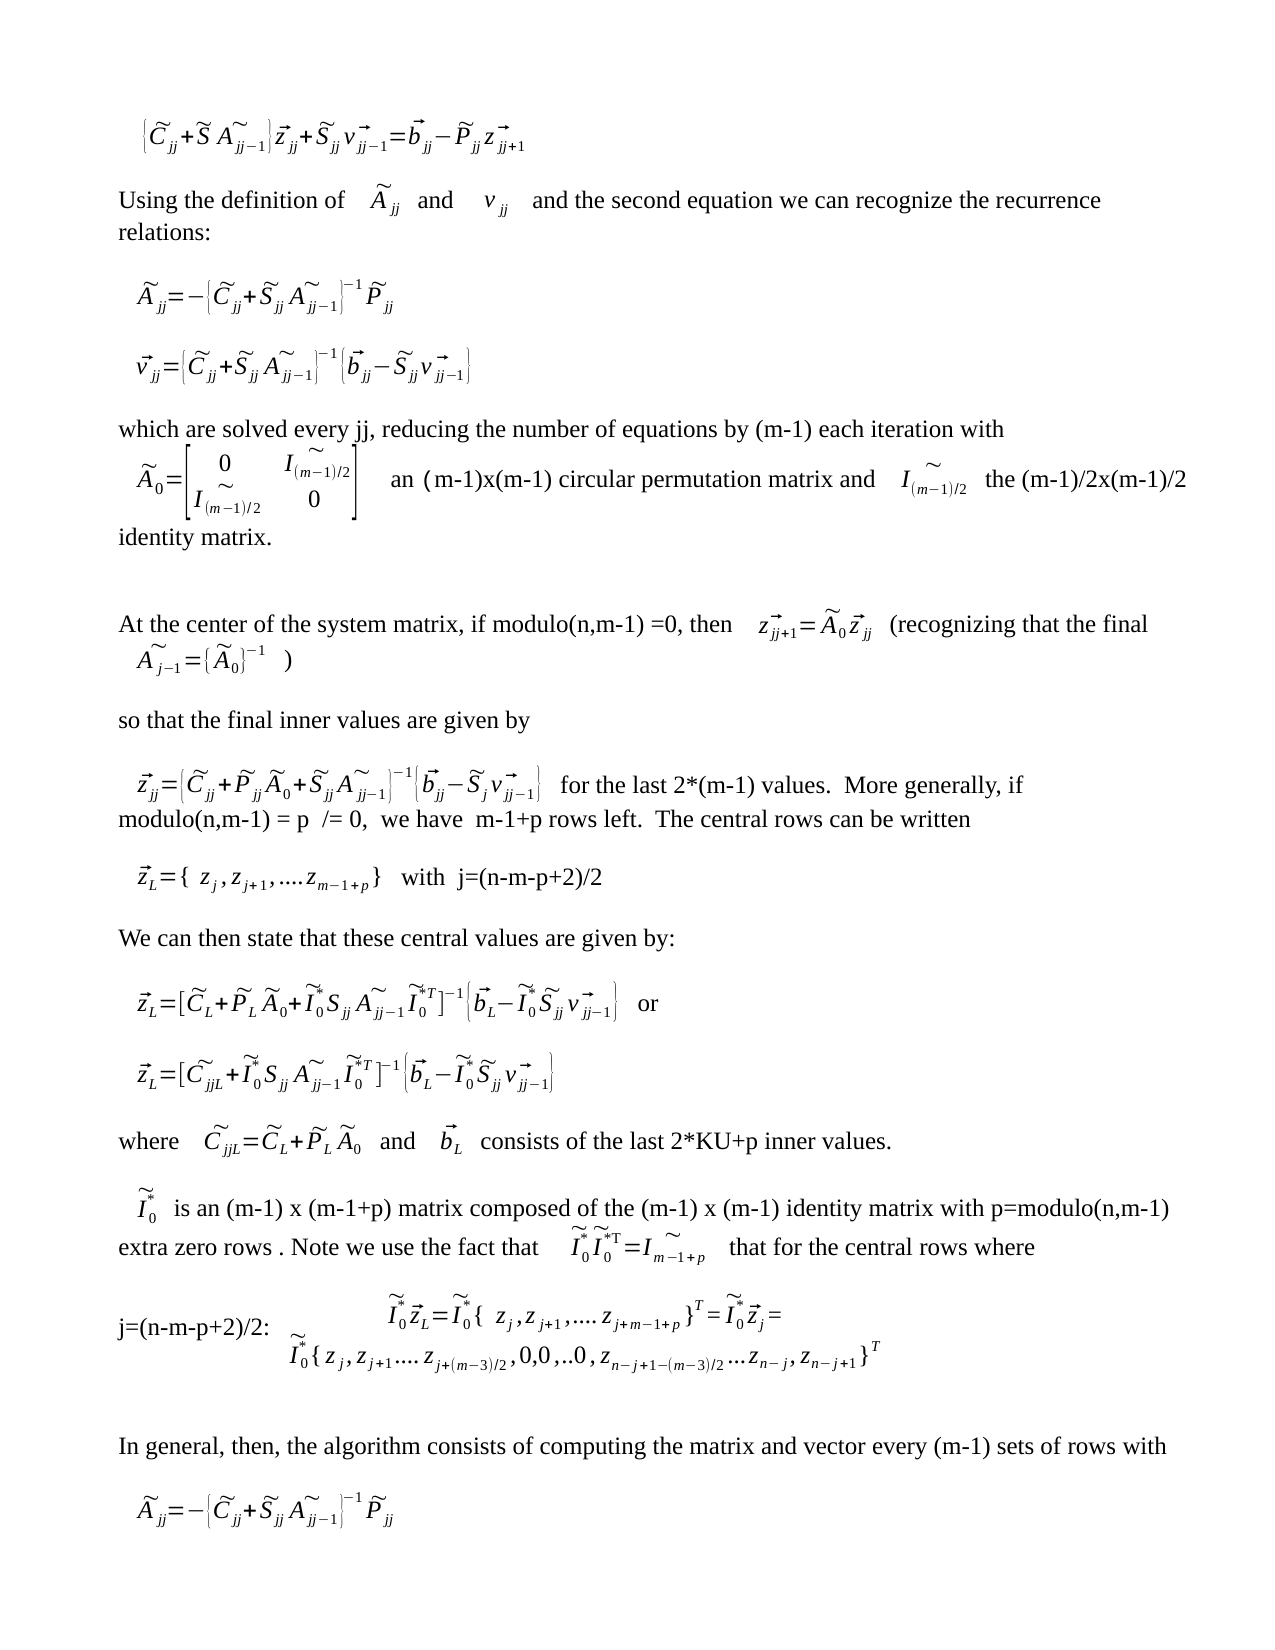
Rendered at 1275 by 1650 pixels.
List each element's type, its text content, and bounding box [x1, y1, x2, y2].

text or [118, 980, 1187, 1023]
text At the center of the system matrix, if modulo(n,m-1) =0, then (recognizing that the final ) [118, 608, 1187, 677]
text with j=(n-m-p+2)/2 [118, 862, 1187, 894]
text for the last 2*(m-1) values. More generally, if [118, 763, 1187, 804]
text We can then state that these central values are given by: [118, 923, 1187, 951]
text Using the definition of and and the second equation we can recognize the recurrence relations: [118, 184, 1187, 246]
text modulo(n,m-1) = p /= 0, we have m-1+p rows left. The central rows can be written [118, 804, 1187, 833]
text In general, then, the algorithm consists of computing the matrix and vector every (m-1) sets of rows with [118, 1431, 1187, 1460]
text j=(n-m-p+2)/2: [118, 1293, 1187, 1374]
text which are solved every jj, reducing the number of equations by (m-1) each iteration with an (m-1)x(m-1) circular permutation matrix and the (m-1)/2x(m-1)/2 identity matrix. [118, 414, 1187, 551]
text where and consists of the last 2*KU+p inner values. [118, 1123, 1187, 1158]
text so that the final inner values are given by [118, 706, 1187, 734]
text is an (m-1) x (m-1+p) matrix composed of the (m-1) x (m-1) identity matrix with p=modulo(n,m-1) extra zero rows . Note we use the fact that that for the central rows where [118, 1187, 1187, 1265]
